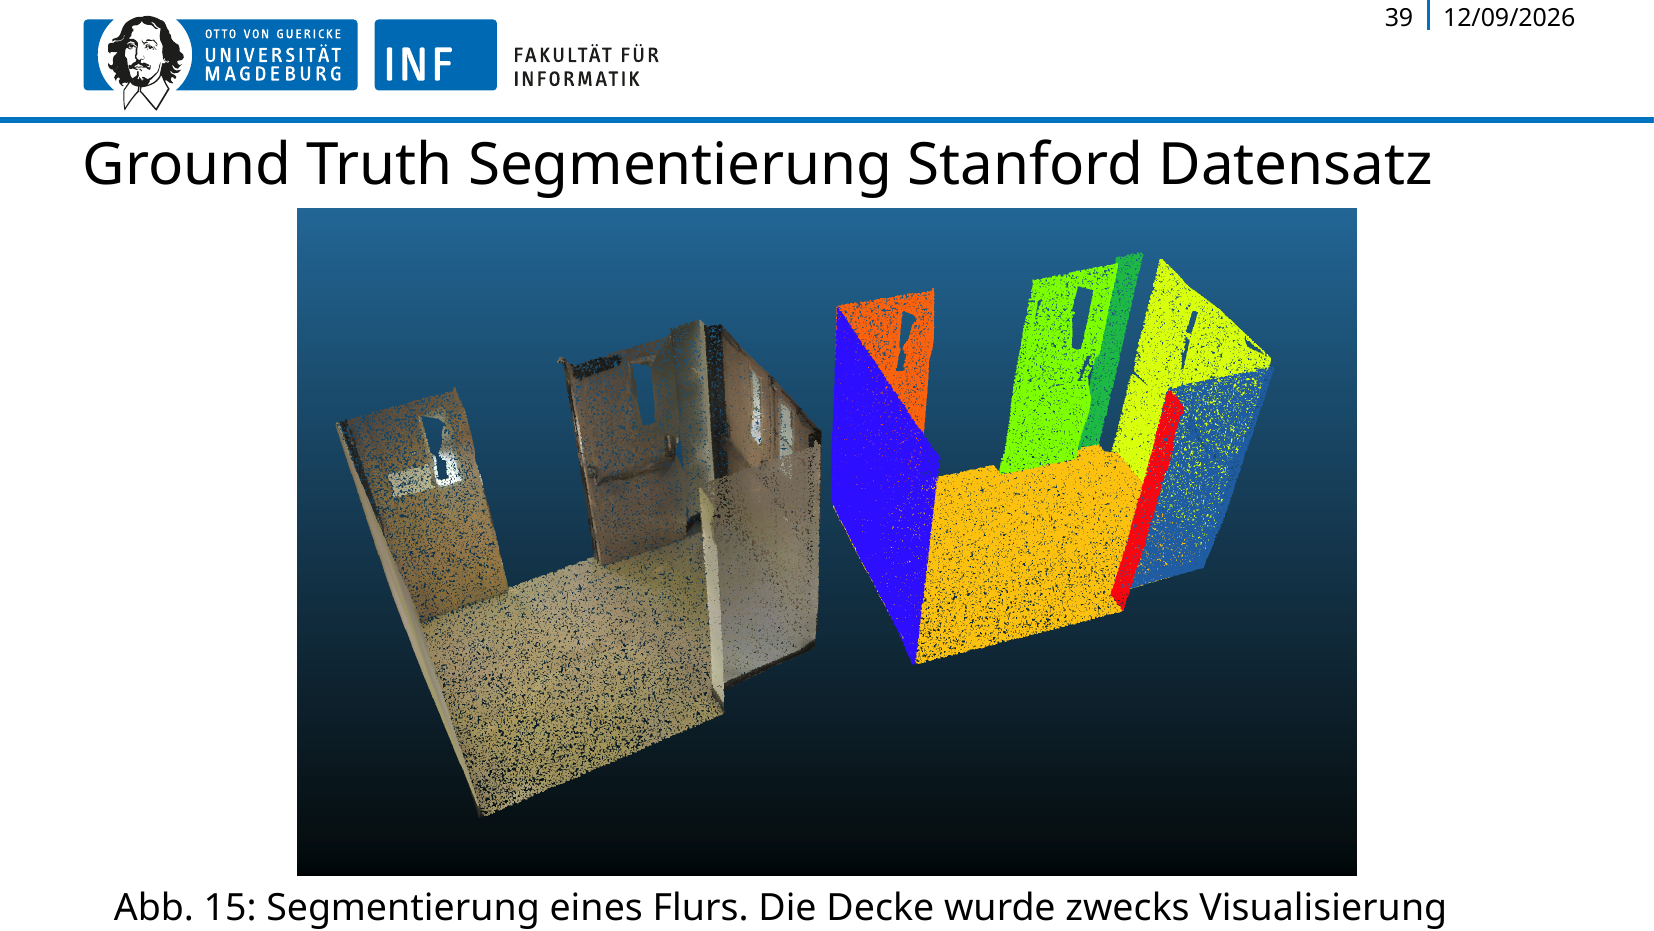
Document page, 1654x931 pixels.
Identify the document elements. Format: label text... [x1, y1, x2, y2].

picture [297, 208, 1357, 873]
text_box Abb. 15: Segmentierung eines Flurs. Die Decke wurde zwecks Visualisierung entfernt [99, 873, 1555, 931]
title Ground Truth Segmentierung Stanford Datensatz [82, 84, 1571, 240]
